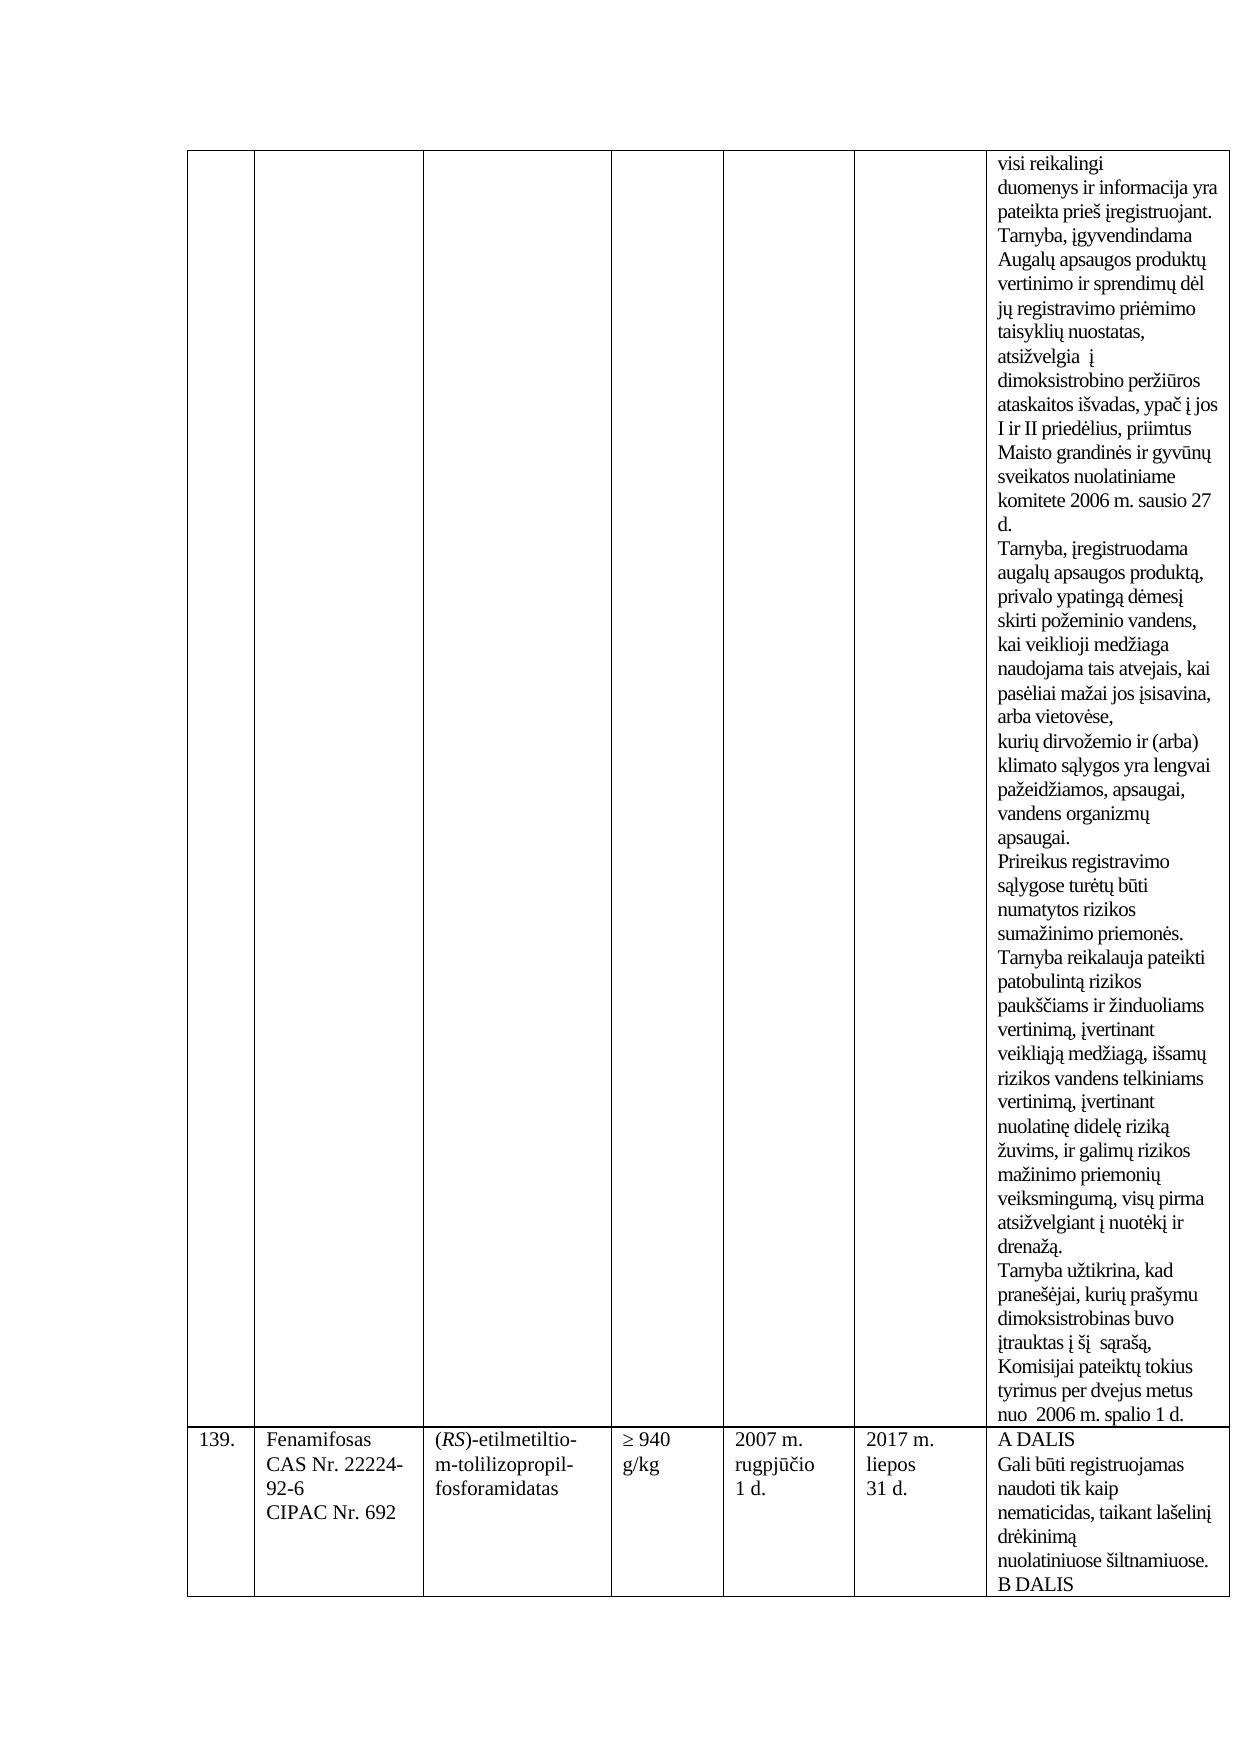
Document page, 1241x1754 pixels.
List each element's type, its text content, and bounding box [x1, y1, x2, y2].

table_cell Fenamifosas CAS Nr. 22224-92-6 CIPAC Nr. 692 [255, 1428, 423, 1596]
table_cell [188, 151, 254, 1426]
table_cell 139. [188, 1428, 254, 1596]
table_cell [612, 151, 723, 1426]
table_cell [255, 151, 423, 1426]
table_cell 2017 m. liepos 31 d. [855, 1428, 986, 1596]
table_cell [724, 151, 854, 1426]
table_cell visi reikalingi duomenys ir informacija yra pateikta prieš įregistruojant. Tarnyba, įgyvendindama Augalų apsaugos produktų vertinimo ir sprendimų dėl jų registravimo priėmimo taisyklių nuostatas, atsižvelgia į dimoksistrobino peržiūros ataskaitos išvadas, ypač į jos I ir II priedėlius, priimtus Maisto grandinės ir gyvūnų sveikatos nuolatiniame komitete 2006 m. sausio 27 d. Tarnyba, įregistruodama augalų apsaugos produktą, privalo ypatingą dėmesį skirti požeminio vandens, kai veiklioji medžiaga naudojama tais atvejais, kai pasėliai mažai jos įsisavina, arba vietovėse, kurių dirvožemio ir (arba) klimato sąlygos yra lengvai pažeidžiamos, apsaugai, vandens organizmų apsaugai. Prireikus registravimo sąlygose turėtų būti numatytos rizikos sumažinimo priemonės. Tarnyba reikalauja pateikti patobulintą rizikos paukščiams ir žinduoliams vertinimą, įvertinant veikliąją medžiagą, išsamų rizikos vandens telkiniams vertinimą, įvertinant nuolatinę didelę riziką žuvims, ir galimų rizikos mažinimo priemonių veiksmingumą, visų pirma atsižvelgiant į nuotėkį ir drenažą. Tarnyba užtikrina, kad pranešėjai, kurių prašymu dimoksistrobinas buvo įtrauktas į šį sąrašą, Komisijai pateiktų tokius tyrimus per dvejus metus nuo 2006 m. spalio 1 d. [987, 151, 1229, 1426]
table_cell A DALIS Gali būti registruojamas naudoti tik kaip nematicidas, taikant lašelinį drėkinimą nuolatiniuose šiltnamiuose. B DALIS [987, 1428, 1229, 1596]
table_cell [424, 151, 611, 1426]
table_cell [855, 151, 986, 1426]
table_cell ≥ 940 g/kg [612, 1428, 723, 1596]
table_cell 2007 m. rugpjūčio 1 d. [724, 1428, 854, 1596]
table_cell (RS)-etilmetiltio-m-tolilizopropil- fosforamidatas [424, 1428, 611, 1596]
